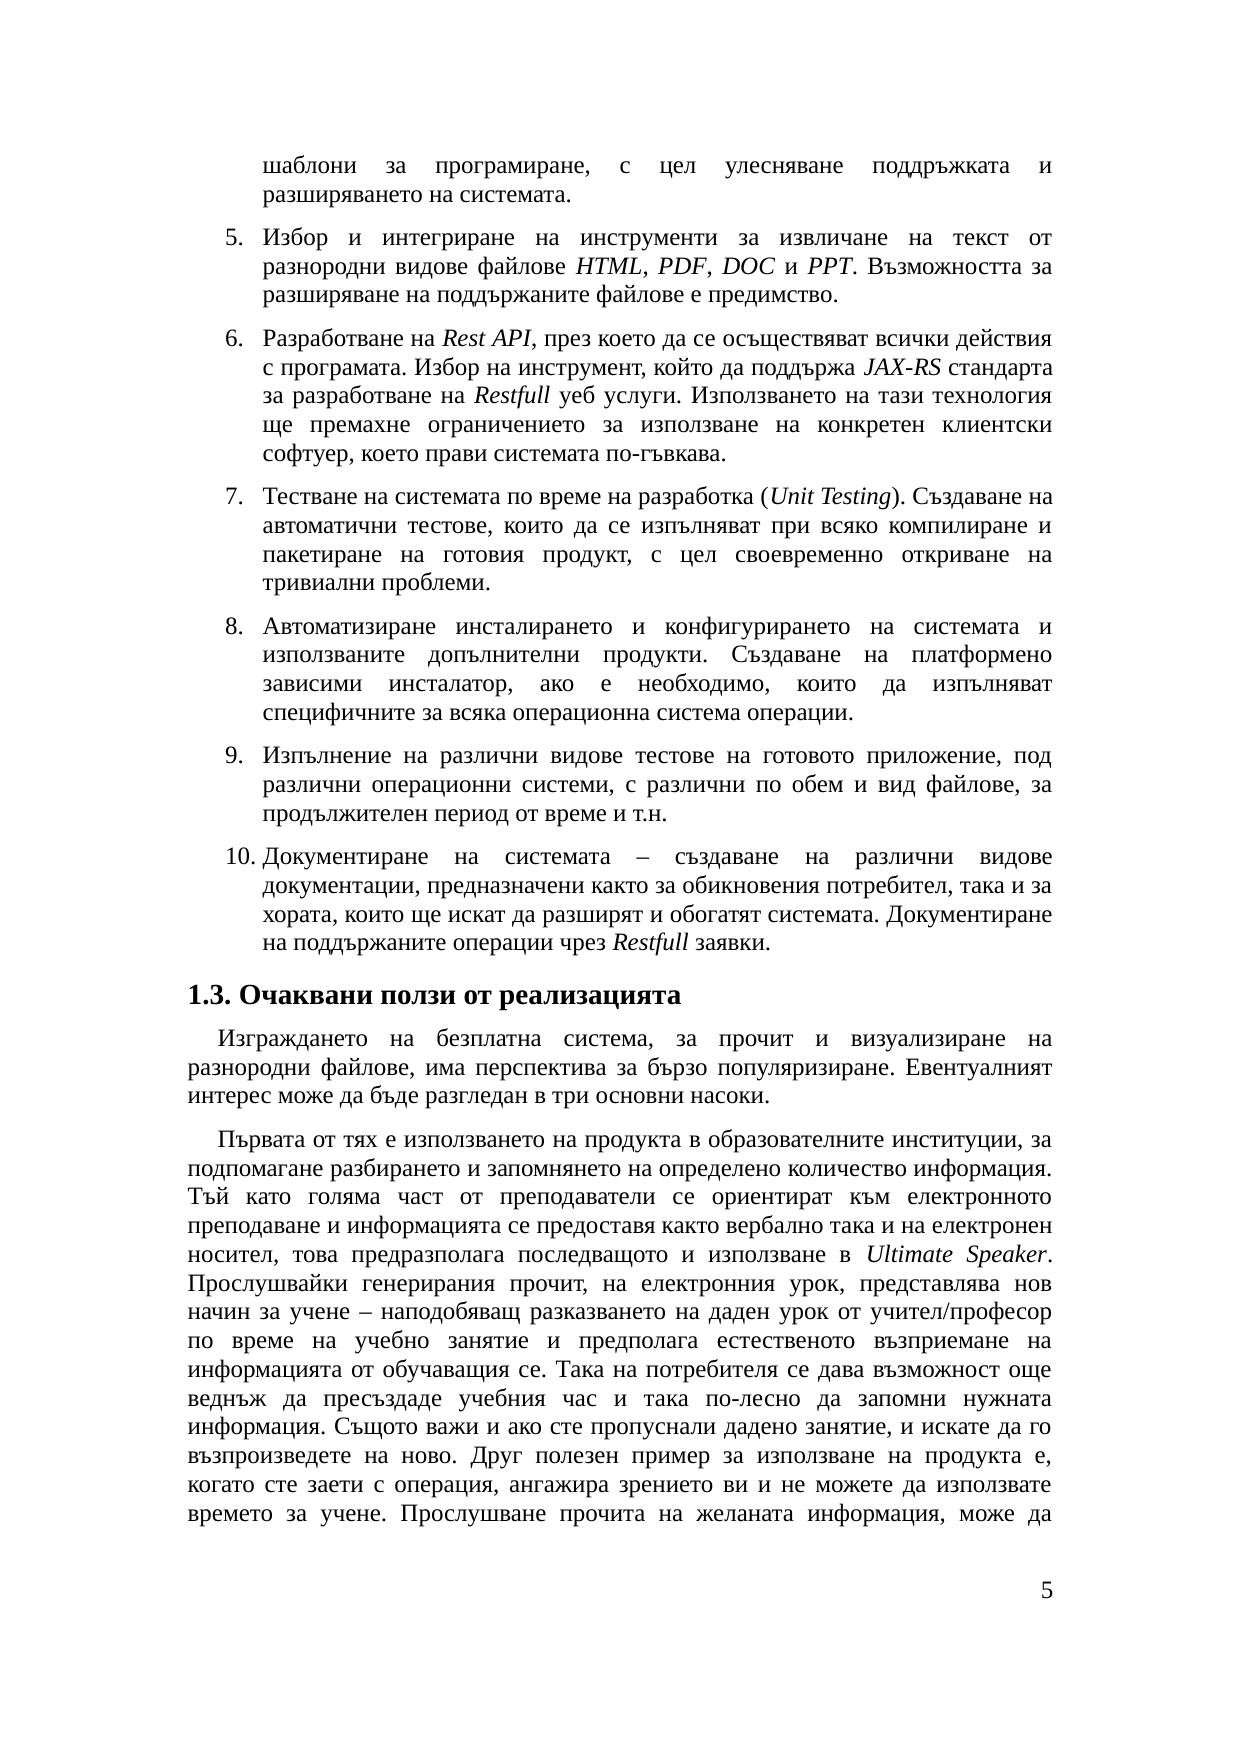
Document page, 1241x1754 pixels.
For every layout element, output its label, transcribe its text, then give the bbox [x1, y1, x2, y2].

list шаблони за програмиране, с цел улесняване поддръжката и разширяването на системата. [225, 150, 1053, 207]
text Изграждането на безплатна система, за прочит и визуализиране на разнородни файлове, има перспектива за бързо популяризиране. Евентуалният интерес може да бъде разгледан в три основни насоки. [187, 1023, 1053, 1109]
list Избор и интегриране на инструменти за извличане на текст от разнородни видове файлове HTML, PDF, DOC и PPT. Възможността за разширяване на поддържаните файлове е предимство. [225, 222, 1053, 308]
subtitle 1.3. Очаквани ползи от реализацията [187, 977, 1053, 1011]
list Изпълнение на различни видове тестове на готовото приложение, под различни операционни системи, с различни по обем и вид файлове, за продължителен период от време и т.н. [225, 740, 1053, 827]
text Първата от тях е използването на продукта в образователните институции, за подпомагане разбирането и запомнянето на определено количество информация. Тъй като голяма част от преподаватели се ориентират към електронното преподаване и информацията се предоставя както вербално така и на електронен носител, това предразполага последващото и използване в Ultimate Speaker. Прослушвайки генерирания прочит, на електронния урок, представлява нов начин за учене – наподобяващ разказването на даден урок от учител/професор по време на учебно занятие и предполага естественото възприемане на информацията от обучаващия се. Така на потребителя се дава възможност още веднъж да пресъздаде учебния час и така по-лесно да запомни нужната информация. Същото важи и ако сте пропуснали дадено занятие, и искате да го възпроизведете на ново. Друг полезен пример за използване на продукта е, когато сте заети с операция, ангажира зрението ви и не можете да използвате времето за учене. Прослушване прочита на желаната информация, може да [187, 1124, 1053, 1526]
list Автоматизиране инсталирането и конфигурирането на системата и използваните допълнителни продукти. Създаване на платформено зависими инсталатор, ако е необходимо, които да изпълняват специфичните за всяка операционна система операции. [225, 611, 1053, 726]
list Тестване на системата по време на разработка (Unit Testing). Създаване на автоматични тестове, които да се изпълняват при всяко компилиране и пакетиране на готовия продукт, с цел своевременно откриване на тривиални проблеми. [225, 481, 1053, 596]
list Документиране на системата – създаване на различни видове документации, предназначени както за обикновения потребител, така и за хората, които ще искат да разширят и обогатят системата. Документиране на поддържаните операции чрез Restfull заявки. [225, 841, 1053, 956]
list Разработване на Rest API, през което да се осъществяват всички действия с програмата. Избор на инструмент, който да поддържа JAX-RS стандарта за разработване на Restfull уеб услуги. Използването на тази технология ще премахне ограничението за използване на конкретен клиентски софтуер, което прави системата по-гъвкава. [225, 323, 1053, 467]
